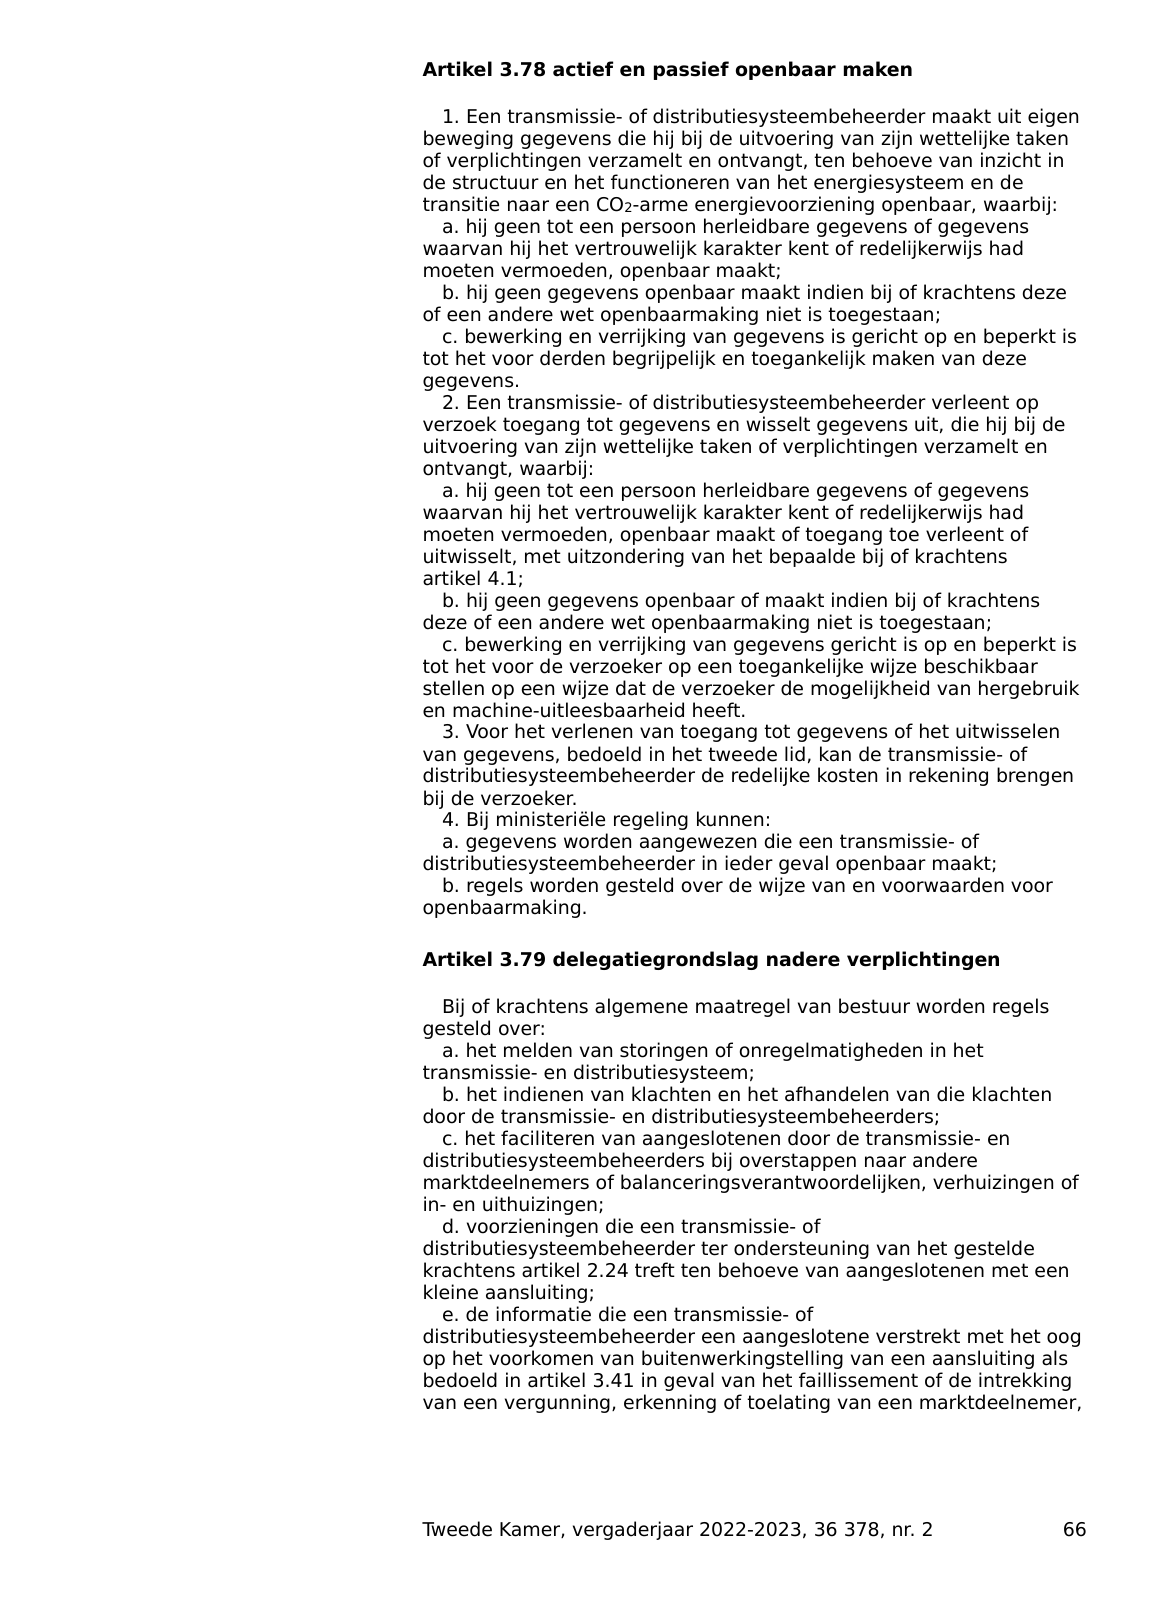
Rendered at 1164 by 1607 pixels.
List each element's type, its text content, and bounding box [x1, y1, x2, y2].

text a. hij geen tot een persoon herleidbare gegevens of gegevens waarvan hij het vertrouwelijk karakter kent of redelijkerwijs had moeten vermoeden, openbaar maakt; [422, 216, 1087, 282]
text d. voorzieningen die een transmissie- of distributiesysteembeheerder ter ondersteuning van het gestelde krachtens artikel 2.24 treft ten behoeve van aangeslotenen met een kleine aansluiting; [422, 1216, 1087, 1304]
subtitle Artikel 3.79 delegatiegrondslag nadere verplichtingen [422, 949, 1087, 971]
text b. hij geen gegevens openbaar maakt indien bij of krachtens deze of een andere wet openbaarmaking niet is toegestaan; [422, 282, 1087, 326]
subtitle Artikel 3.78 actief en passief openbaar maken [422, 59, 1087, 81]
text b. hij geen gegevens openbaar of maakt indien bij of krachtens deze of een andere wet openbaarmaking niet is toegestaan; [422, 589, 1087, 633]
text 3. Voor het verlenen van toegang tot gegevens of het uitwisselen van gegevens, bedoeld in het tweede lid, kan de transmissie- of distributiesysteembeheerder de redelijke kosten in rekening brengen bij de verzoeker. [422, 721, 1087, 809]
text 2. Een transmissie- of distributiesysteembeheerder verleent op verzoek toegang tot gegevens en wisselt gegevens uit, die hij bij de uitvoering van zijn wettelijke taken of verplichtingen verzamelt en ontvangt, waarbij: [422, 392, 1087, 480]
text a. gegevens worden aangewezen die een transmissie- of distributiesysteembeheerder in ieder geval openbaar maakt; [422, 831, 1087, 875]
text b. het indienen van klachten en het afhandelen van die klachten door de transmissie- en distributiesysteembeheerders; [422, 1084, 1087, 1128]
text e. de informatie die een transmissie- of distributiesysteembeheerder een aangeslotene verstrekt met het oog op het voorkomen van buitenwerkingstelling van een aansluiting als bedoeld in artikel 3.41 in geval van het faillissement of de intrekking van een vergunning, erkenning of toelating van een marktdeelnemer, [422, 1304, 1087, 1414]
text c. bewerking en verrijking van gegevens gericht is op en beperkt is tot het voor de verzoeker op een toegankelijke wijze beschikbaar stellen op een wijze dat de verzoeker de mogelijkheid van hergebruik en machine-uitleesbaarheid heeft. [422, 633, 1087, 721]
text 1. Een transmissie- of distributiesysteembeheerder maakt uit eigen beweging gegevens die hij bij de uitvoering van zijn wettelijke taken of verplichtingen verzamelt en ontvangt, ten behoeve van inzicht in de structuur en het functioneren van het energiesysteem en de transitie naar een CO2-arme energievoorziening openbaar, waarbij: [422, 106, 1087, 216]
text 4. Bij ministeriële regeling kunnen: [422, 809, 1087, 831]
text c. bewerking en verrijking van gegevens is gericht op en beperkt is tot het voor derden begrijpelijk en toegankelijk maken van deze gegevens. [422, 326, 1087, 392]
text a. het melden van storingen of onregelmatigheden in het transmissie- en distributiesysteem; [422, 1040, 1087, 1084]
text c. het faciliteren van aangeslotenen door de transmissie- en distributiesysteembeheerders bij overstappen naar andere marktdeelnemers of balanceringsverantwoordelijken, verhuizingen of in- en uithuizingen; [422, 1128, 1087, 1216]
text b. regels worden gesteld over de wijze van en voorwaarden voor openbaarmaking. [422, 875, 1087, 919]
text a. hij geen tot een persoon herleidbare gegevens of gegevens waarvan hij het vertrouwelijk karakter kent of redelijkerwijs had moeten vermoeden, openbaar maakt of toegang toe verleent of uitwisselt, met uitzondering van het bepaalde bij of krachtens artikel 4.1; [422, 480, 1087, 589]
text Bij of krachtens algemene maatregel van bestuur worden regels gesteld over: [422, 996, 1087, 1040]
